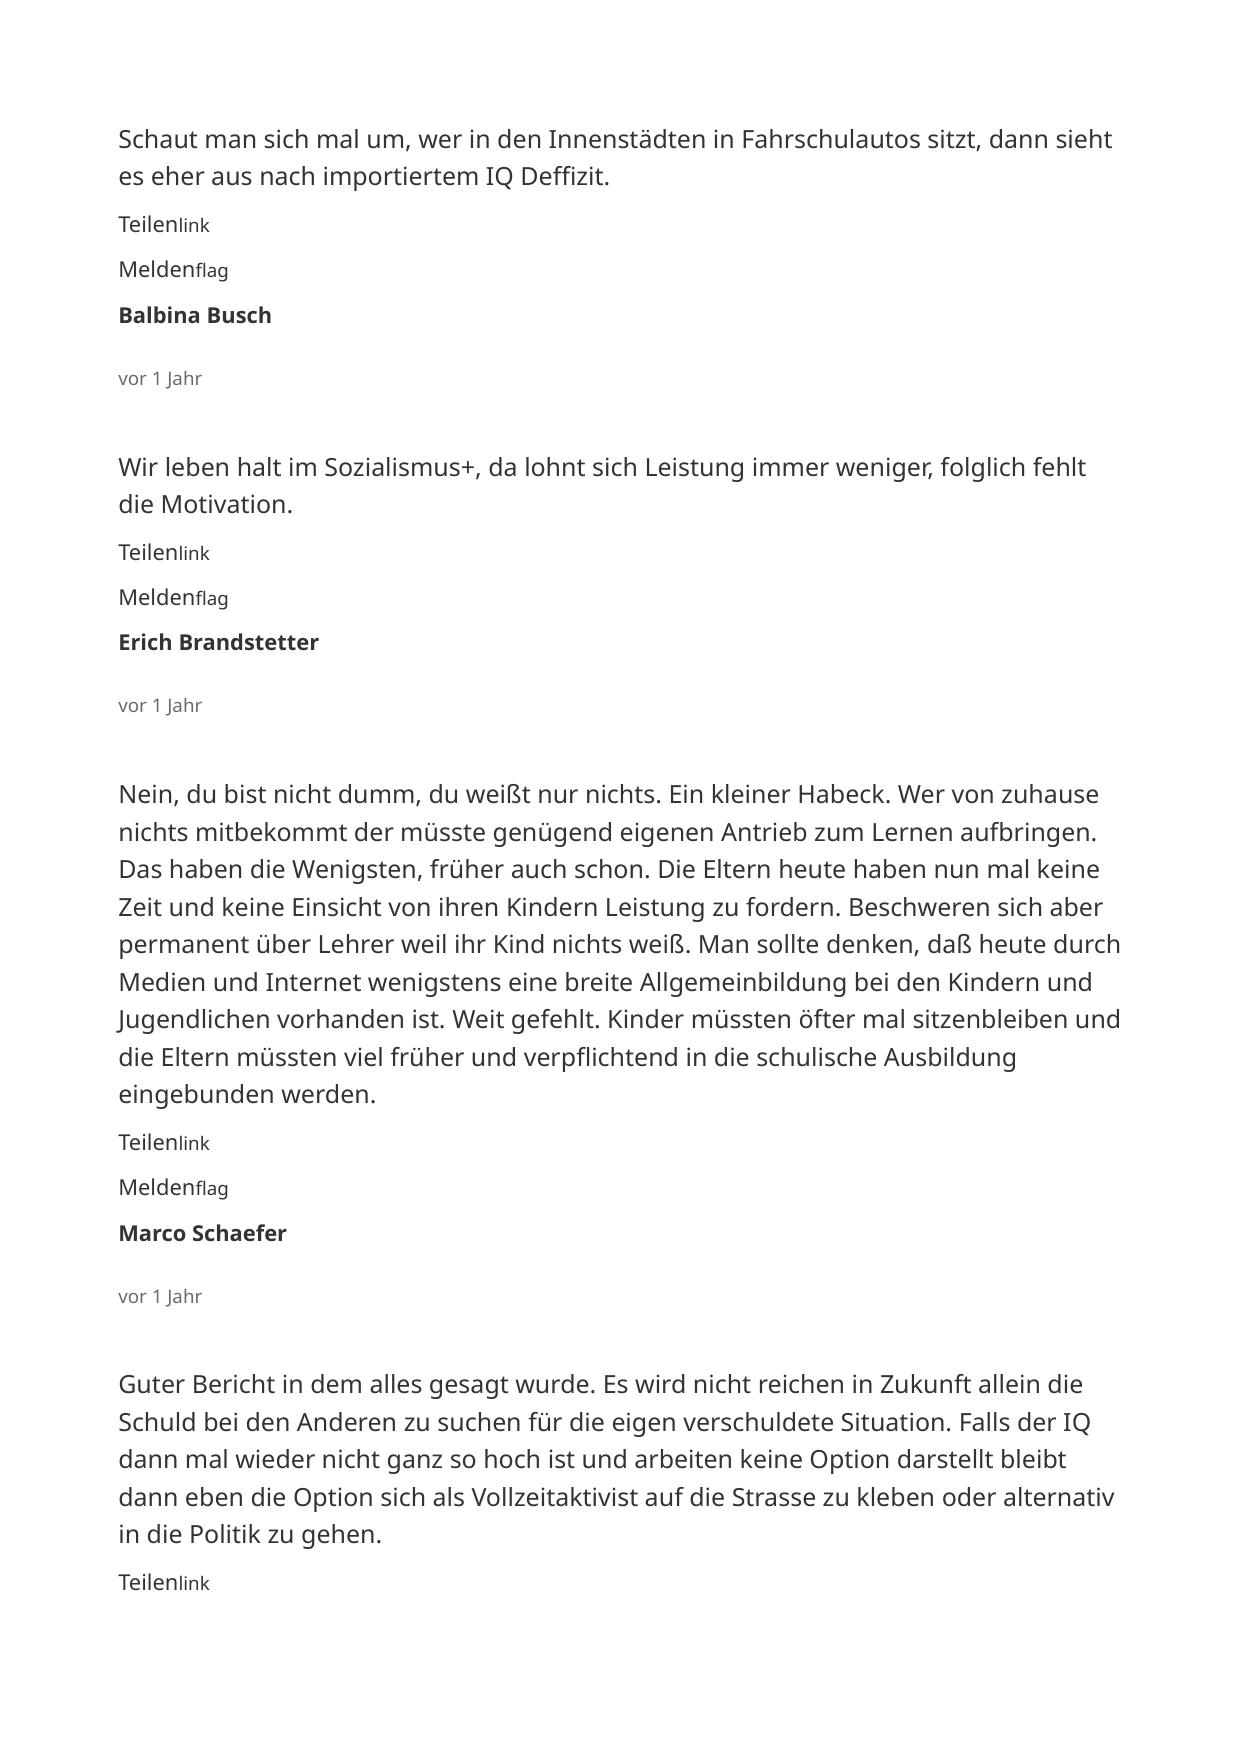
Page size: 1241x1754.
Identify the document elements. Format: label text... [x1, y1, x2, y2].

text Schaut man sich mal um, wer in den Innenstädten in Fahrschulautos sitzt, dann sieht es eher aus nach importiertem IQ Deffizit. [118, 118, 1122, 193]
text Meldenflag [118, 254, 1122, 284]
text Erich Brandstetter [118, 627, 1114, 657]
text vor 1 Jahr [118, 693, 1117, 718]
text Teilenlink [118, 1127, 1122, 1156]
text vor 1 Jahr [118, 1283, 1117, 1308]
text Wir leben halt im Sozialismus+, da lohnt sich Leistung immer weniger, folglich fehlt die Motivation. [118, 446, 1122, 521]
text vor 1 Jahr [118, 365, 1117, 391]
text Marco Schaefer [118, 1217, 1114, 1247]
text Balbina Busch [118, 299, 1114, 329]
text Guter Bericht in dem alles gesagt wurde. Es wird nicht reichen in Zukunft allein die Schuld bei den Anderen zu suchen für die eigen verschuldete Situation. Falls der IQ dann mal wieder nicht ganz so hoch ist und arbeiten keine Option darstellt bleibt dann eben die Option sich als Vollzeitaktivist auf die Strasse zu kleben oder alternativ in die Politik zu gehen. [118, 1364, 1122, 1551]
text Nein, du bist nicht dumm, du weißt nur nichts. Ein kleiner Habeck. Wer von zuhause nichts mitbekommt der müsste genügend eigenen Antrieb zum Lernen aufbringen. Das haben die Wenigsten, früher auch schon. Die Eltern heute haben nun mal keine Zeit und keine Einsicht von ihren Kindern Leistung zu fordern. Beschweren sich aber permanent über Lehrer weil ihr Kind nichts weiß. Man sollte denken, daß heute durch Medien und Internet wenigstens eine breite Allgemeinbildung bei den Kindern und Jugendlichen vorhanden ist. Weit gefehlt. Kinder müssten öfter mal sitzenbleiben und die Eltern müssten viel früher und verpflichtend in die schulische Ausbildung eingebunden werden. [118, 773, 1122, 1111]
text Meldenflag [118, 582, 1122, 612]
text Teilenlink [118, 1567, 1122, 1597]
text Meldenflag [118, 1172, 1122, 1202]
text Teilenlink [118, 209, 1122, 238]
text Teilenlink [118, 536, 1122, 566]
